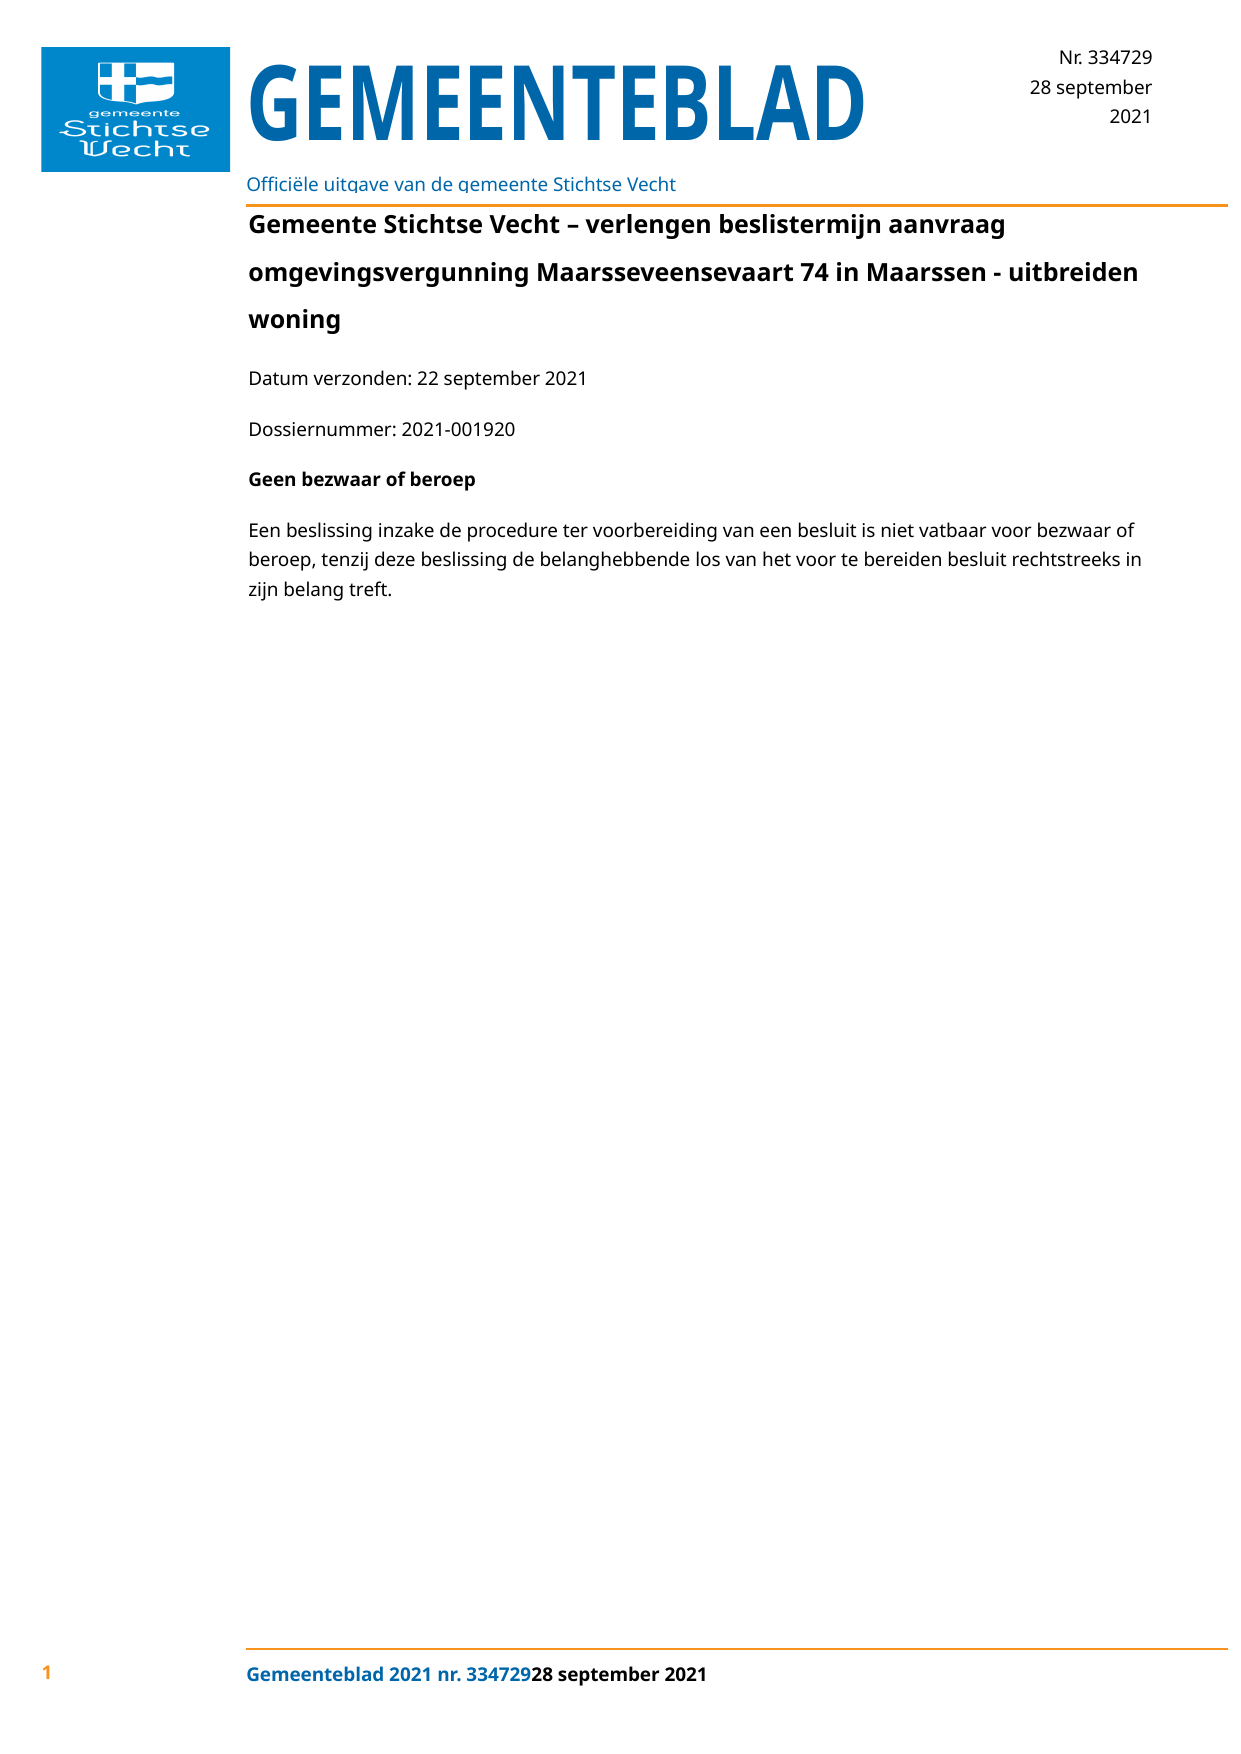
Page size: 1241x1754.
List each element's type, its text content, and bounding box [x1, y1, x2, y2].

text Een beslissing inzake de procedure ter voorbereiding van een besluit is niet vatbaar voor bezwaar of beroep, tenzij deze beslissing de belanghebbende los van het voor te bereiden besluit rechtstreeks in zijn belang treft. [248, 517, 1152, 602]
text Dossiernummer: 2021-001920 [248, 416, 1152, 442]
picture [137, 63, 174, 103]
text Gemeente Stichtse Vecht – verlengen beslistermijn aanvraag omgevingsvergunning Maarsseveensevaart 74 in Maarssen - uitbreiden woning [248, 207, 1152, 336]
text Datum verzonden: 22 september 2021 [248, 366, 1152, 391]
picture [99, 63, 135, 101]
text Geen bezwaar of beroep [248, 466, 1152, 492]
